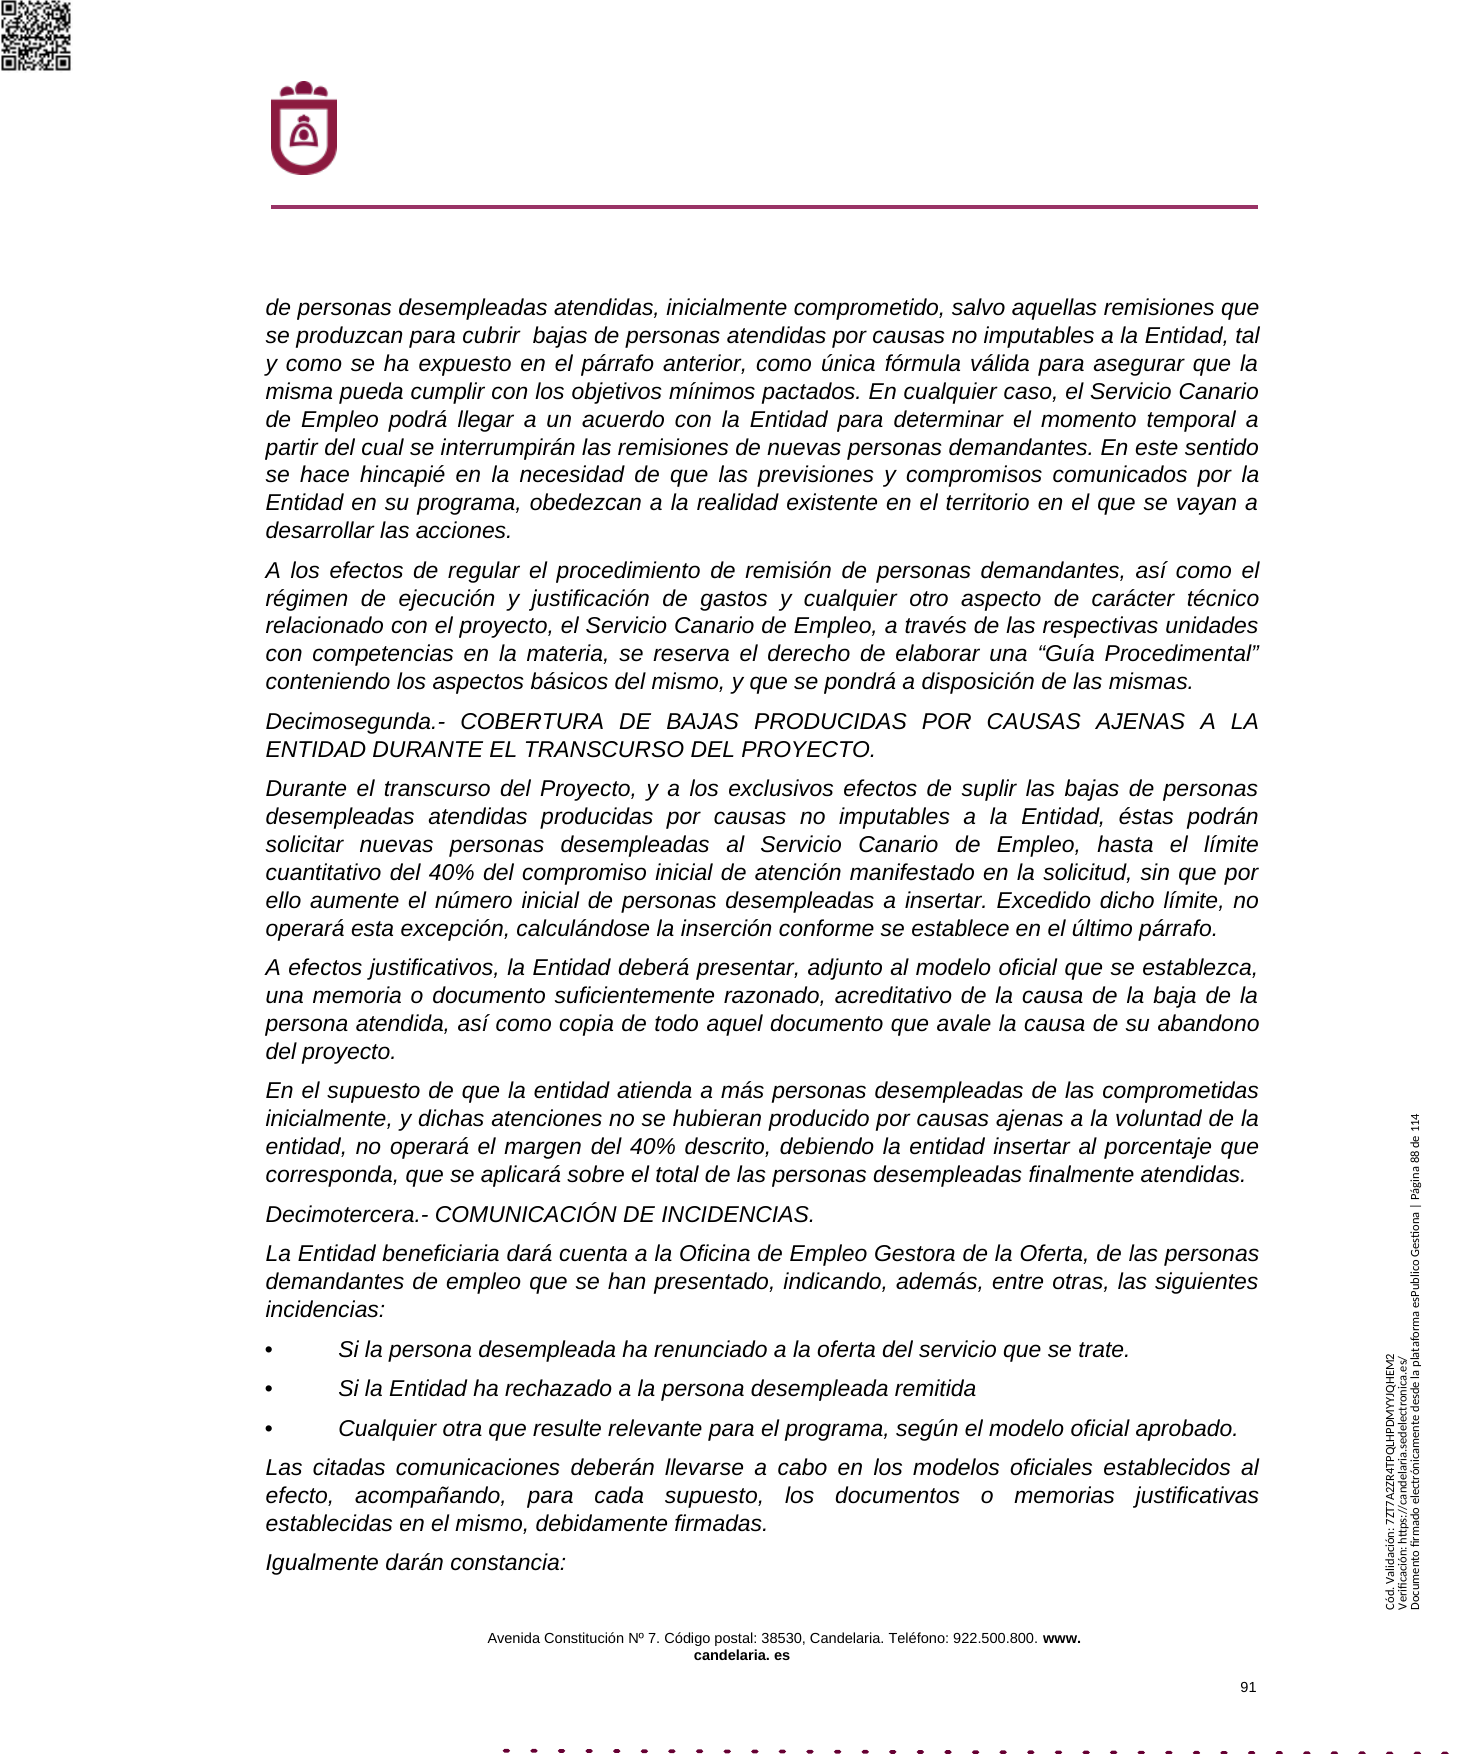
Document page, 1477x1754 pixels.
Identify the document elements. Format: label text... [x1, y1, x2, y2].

text Igualmente darán constancia: [265, 1549, 1262, 1576]
list Si la persona desempleada ha renunciado a la oferta del servicio que se trate. [264, 1336, 1262, 1362]
text Las citadas comunicaciones deberán llevarse a cabo en los modelos oficiales establecidos al efecto, acompañando, para cada supuesto, los documentos o memorias justificativas establecidas en el mismo, debidamente firmadas. [265, 1454, 1262, 1536]
text A los efectos de regular el procedimiento de remisión de personas demandantes, así como el régimen de ejecución y justificación de gastos y cualquier otro aspecto de carácter técnico relacionado con el proyecto, el Servicio Canario de Empleo, a través de las respectivas unidades con competencias en la materia, se reserva el derecho de elaborar una “Guía Procedimental” conteniendo los aspectos básicos del mismo, y que se pondrá a disposición de las mismas. [265, 557, 1262, 695]
text Durante el transcurso del Proyecto, y a los exclusivos efectos de suplir las bajas de personas desempleadas atendidas producidas por causas no imputables a la Entidad, éstas podrán solicitar nuevas personas desempleadas al Servicio Canario de Empleo, hasta el límite cuantitativo del 40% del compromiso inicial de atención manifestado en la solicitud, sin que por ello aumente el número inicial de personas desempleadas a insertar. Excedido dicho límite, no operará esta excepción, calculándose la inserción conforme se establece en el último párrafo. [265, 775, 1262, 941]
list Si la Entidad ha rechazado a la persona desempleada remitida [264, 1375, 1262, 1401]
text Decimosegunda.- COBERTURA DE BAJAS PRODUCIDAS POR CAUSAS AJENAS A LA ENTIDAD DURANTE EL TRANSCURSO DEL PROYECTO. [265, 708, 1262, 762]
text En el supuesto de que la entidad atienda a más personas desempleadas de las comprometidas inicialmente, y dichas atenciones no se hubieran producido por causas ajenas a la voluntad de la entidad, no operará el margen del 40% descrito, debiendo la entidad insertar al porcentaje que corresponda, que se aplicará sobre el total de las personas desempleadas finalmente atendidas. [265, 1077, 1262, 1188]
text Decimotercera.- COMUNICACIÓN DE INCIDENCIAS. [265, 1201, 1262, 1227]
text A efectos justificativos, la Entidad deberá presentar, adjunto al modelo oficial que se establezca, una memoria o documento suficientemente razonado, acreditativo de la causa de la baja de la persona atendida, así como copia de todo aquel documento que avale la causa de su abandono del proyecto. [265, 954, 1262, 1064]
text de personas desempleadas atendidas, inicialmente comprometido, salvo aquellas remisiones que se produzcan para cubrir bajas de personas atendidas por causas no imputables a la Entidad, tal y como se ha expuesto en el párrafo anterior, como única fórmula válida para asegurar que la misma pueda cumplir con los objetivos mínimos pactados. En cualquier caso, el Servicio Canario de Empleo podrá llegar a un acuerdo con la Entidad para determinar el momento temporal a partir del cual se interrumpirán las remisiones de nuevas personas demandantes. En este sentido se hace hincapié en la necesidad de que las previsiones y compromisos comunicados por la Entidad en su programa, obedezcan a la realidad existente en el territorio en el que se vayan a desarrollar las acciones. [265, 294, 1262, 543]
text La Entidad beneficiaria dará cuenta a la Oficina de Empleo Gestora de la Oferta, de las personas demandantes de empleo que se han presentado, indicando, además, entre otras, las siguientes incidencias: [265, 1240, 1262, 1322]
list Cualquier otra que resulte relevante para el programa, según el modelo oficial aprobado. [264, 1414, 1262, 1441]
